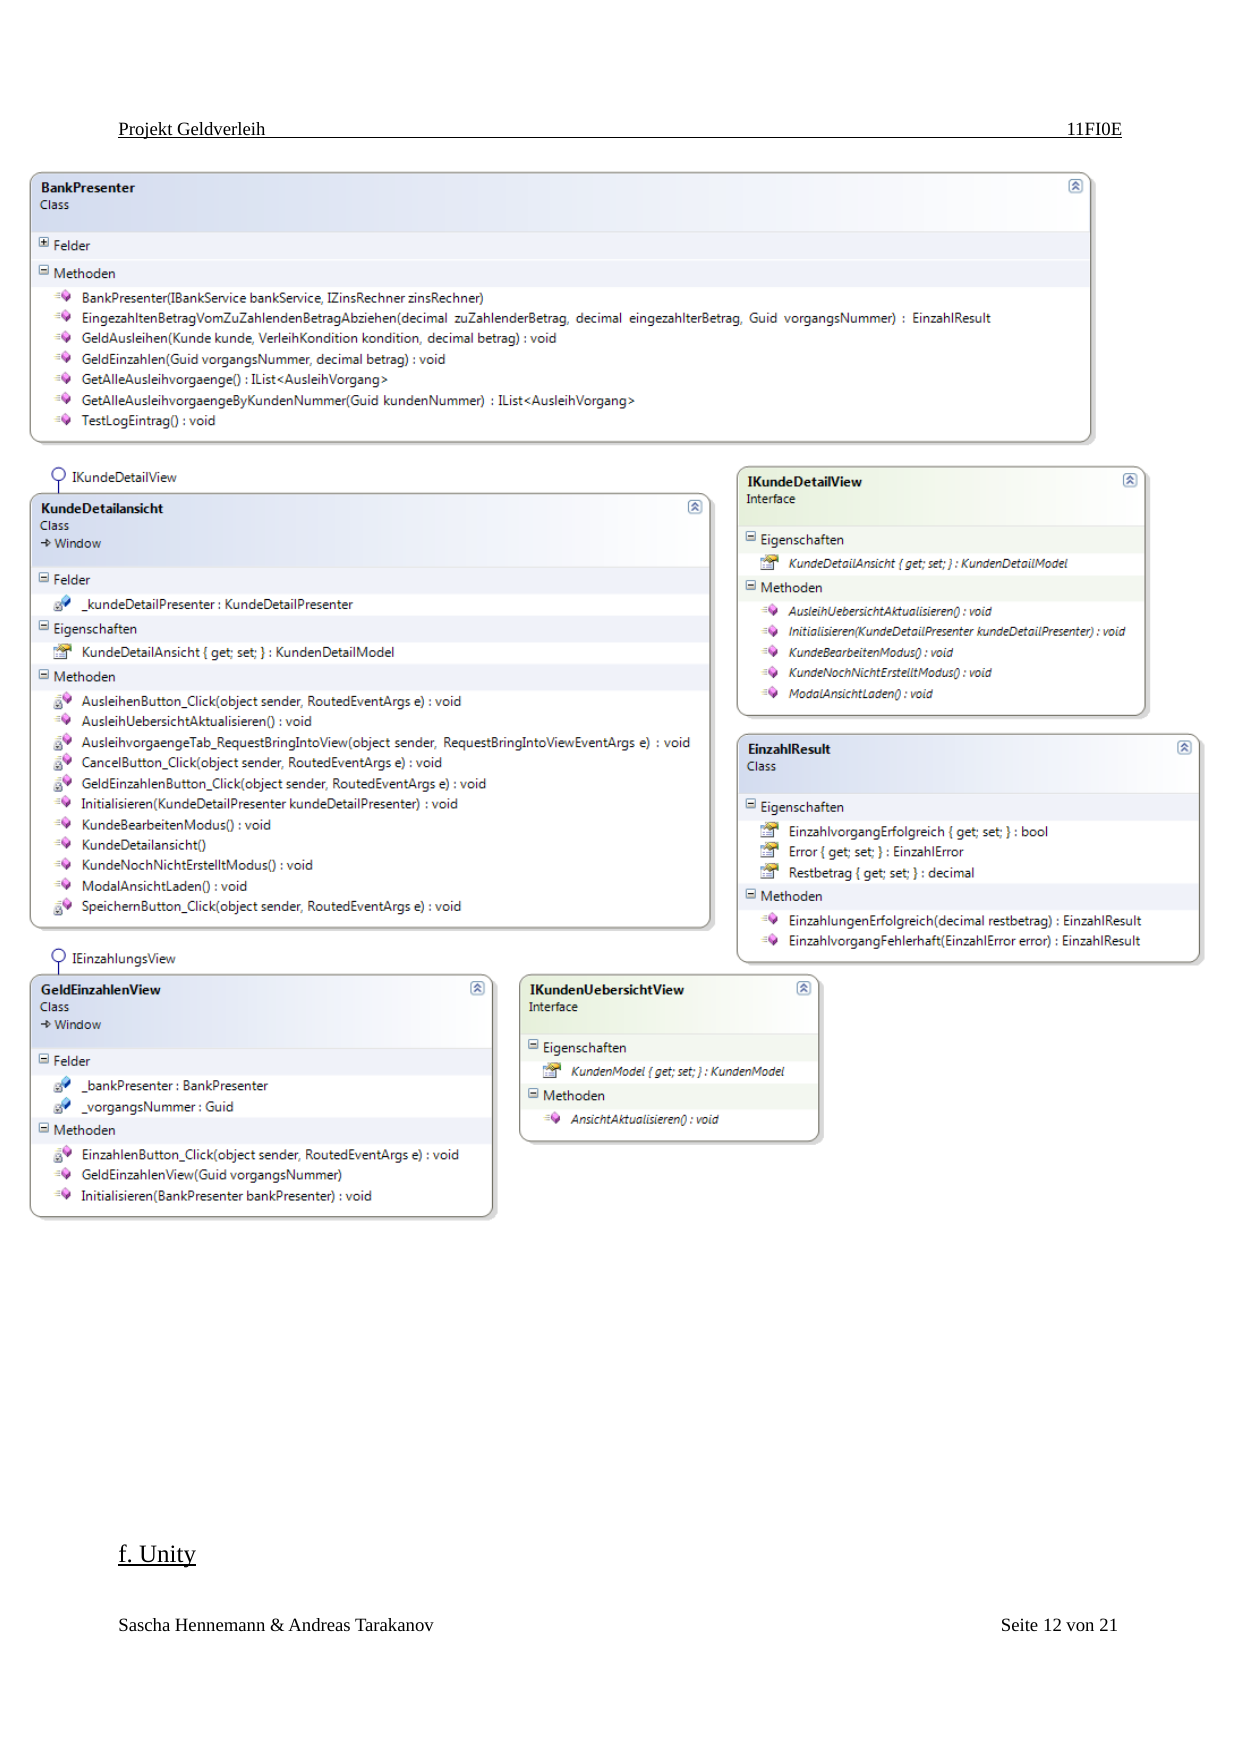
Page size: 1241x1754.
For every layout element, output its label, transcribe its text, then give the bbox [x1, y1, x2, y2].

text f. Unity [118, 1539, 1122, 1568]
picture [15, 169, 1225, 1224]
